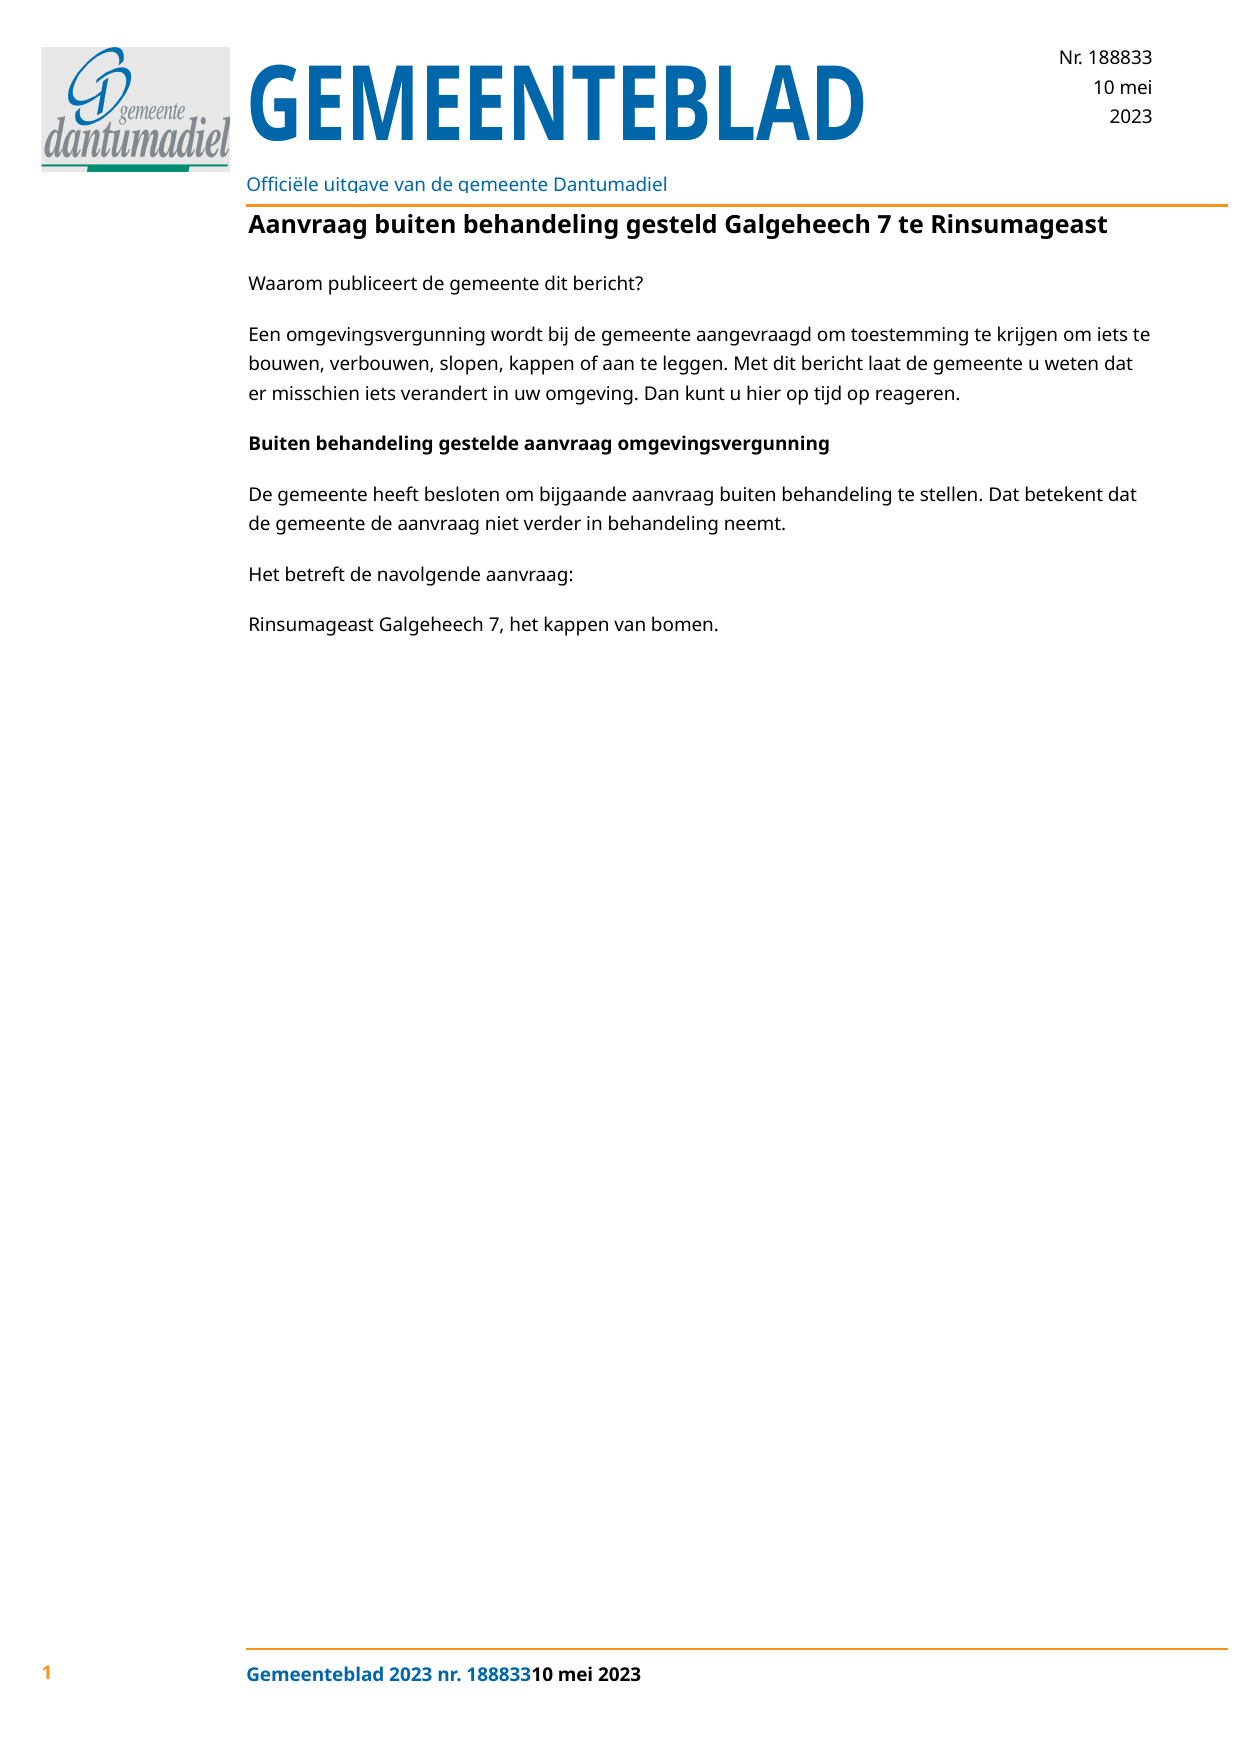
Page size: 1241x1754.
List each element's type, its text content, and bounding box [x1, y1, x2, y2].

text Het betreft de navolgende aanvraag: [248, 561, 1152, 586]
text Buiten behandeling gestelde aanvraag omgevingsvergunning [248, 430, 1152, 456]
text Aanvraag buiten behandeling gesteld Galgeheech 7 te Rinsumageast [248, 207, 1152, 241]
text De gemeente heeft besloten om bijgaande aanvraag buiten behandeling te stellen. Dat betekent dat de gemeente de aanvraag niet verder in behandeling neemt. [248, 481, 1152, 536]
text Een omgevingsvergunning wordt bij de gemeente aangevraagd om toestemming te krijgen om iets te bouwen, verbouwen, slopen, kappen of aan te leggen. Met dit bericht laat de gemeente u weten dat er misschien iets verandert in uw omgeving. Dan kunt u hier op tijd op reageren. [248, 321, 1152, 406]
text Rinsumageast Galgeheech 7, het kappen van bomen. [248, 611, 1152, 637]
text Waarom publiceert de gemeente dit bericht? [248, 270, 1152, 296]
picture [41, 47, 231, 172]
